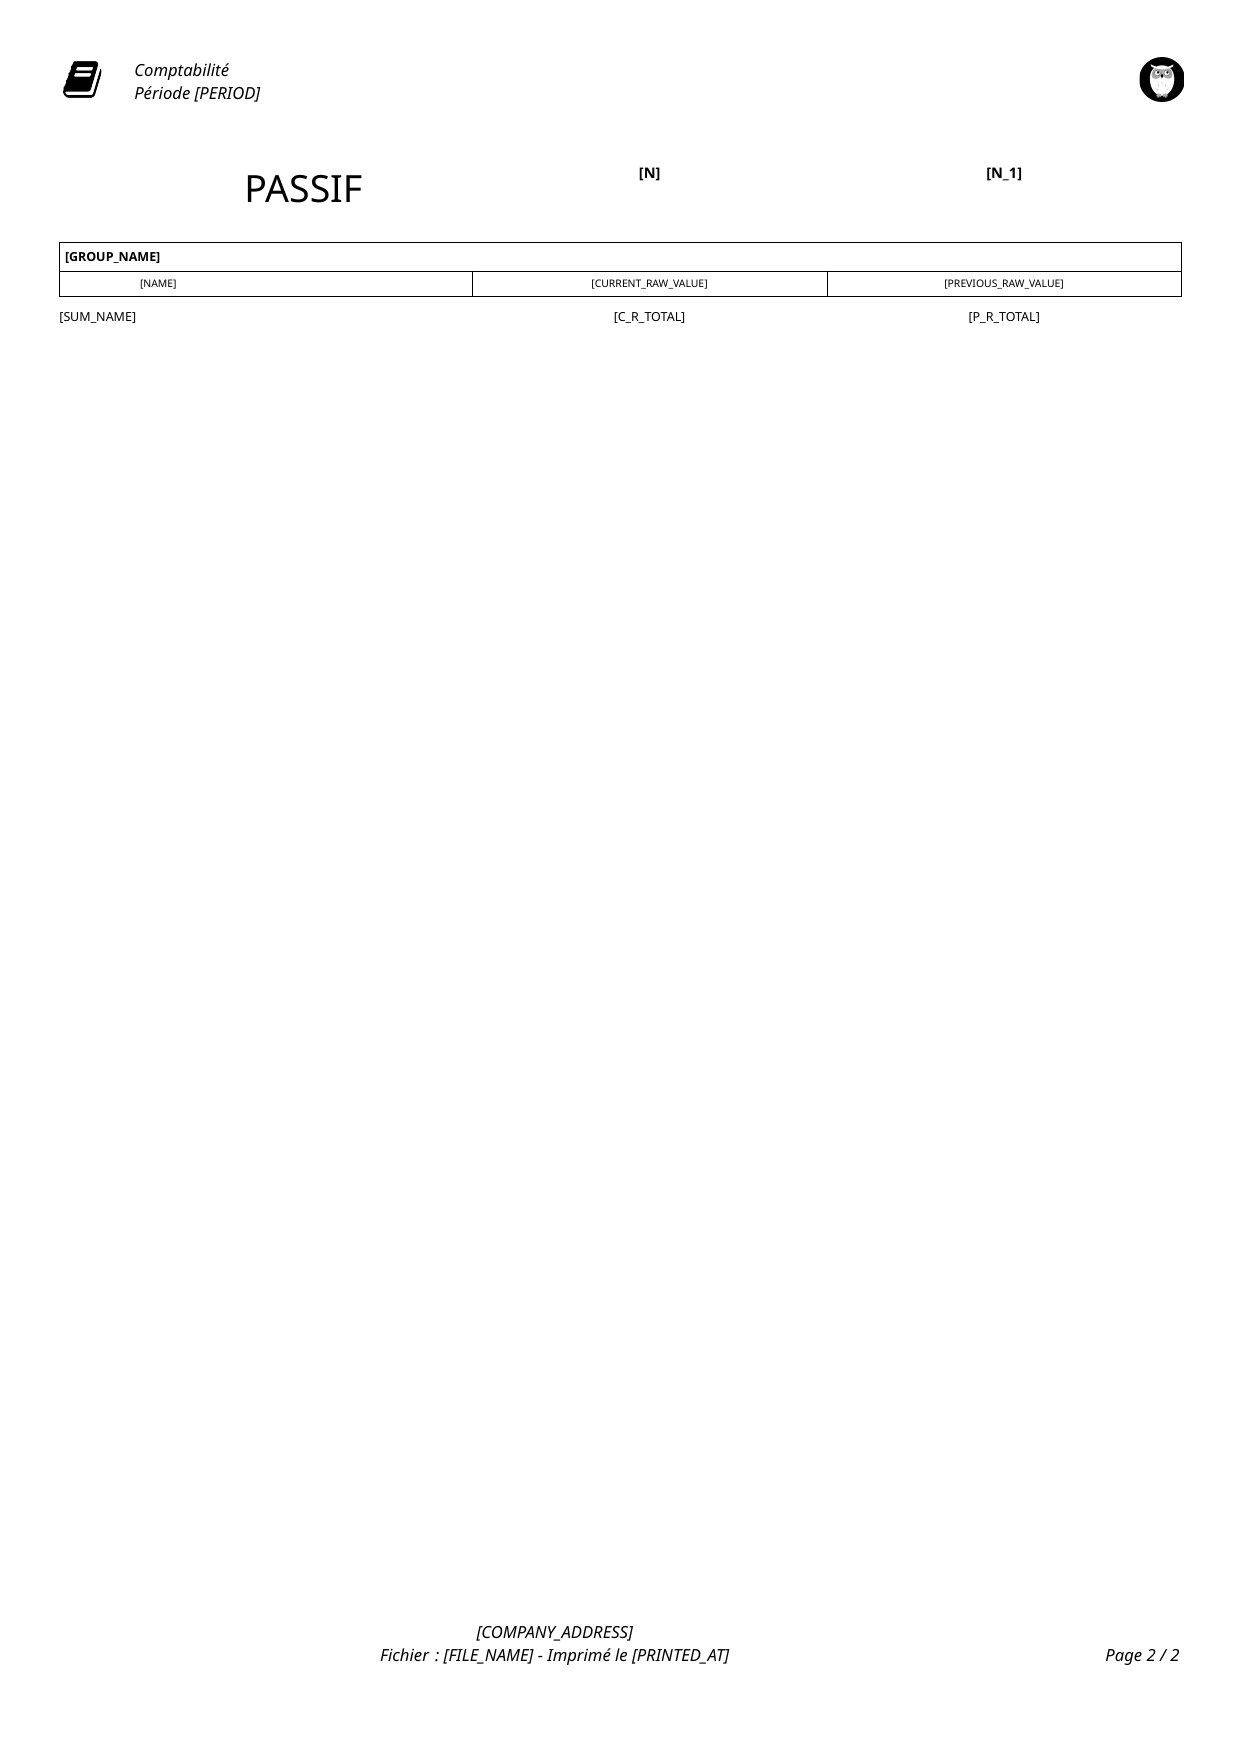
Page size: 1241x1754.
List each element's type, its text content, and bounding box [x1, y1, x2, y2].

table_header PASSIF [59, 157, 472, 219]
table_cell [1063, 188, 1181, 219]
table_cell [709, 188, 827, 219]
table_header [P_R_TOTAL] [827, 308, 1181, 325]
table_cell [472, 188, 590, 219]
table_cell [945, 188, 1063, 219]
table_cell [827, 188, 945, 219]
table_cell [590, 188, 708, 219]
table_header [N] [472, 157, 827, 188]
table_cell [NAME] [60, 272, 472, 296]
picture [1139, 57, 1184, 102]
table_header [GROUP_NAME] [60, 243, 1181, 271]
picture [63, 58, 102, 101]
table_cell [PREVIOUS_RAW_VALUE] [828, 272, 1181, 296]
table_header [SUM_NAME] [59, 308, 472, 325]
table_header [C_R_TOTAL] [472, 308, 827, 325]
table_cell [CURRENT_RAW_VALUE] [473, 272, 827, 296]
table_header [N_1] [827, 157, 1181, 188]
